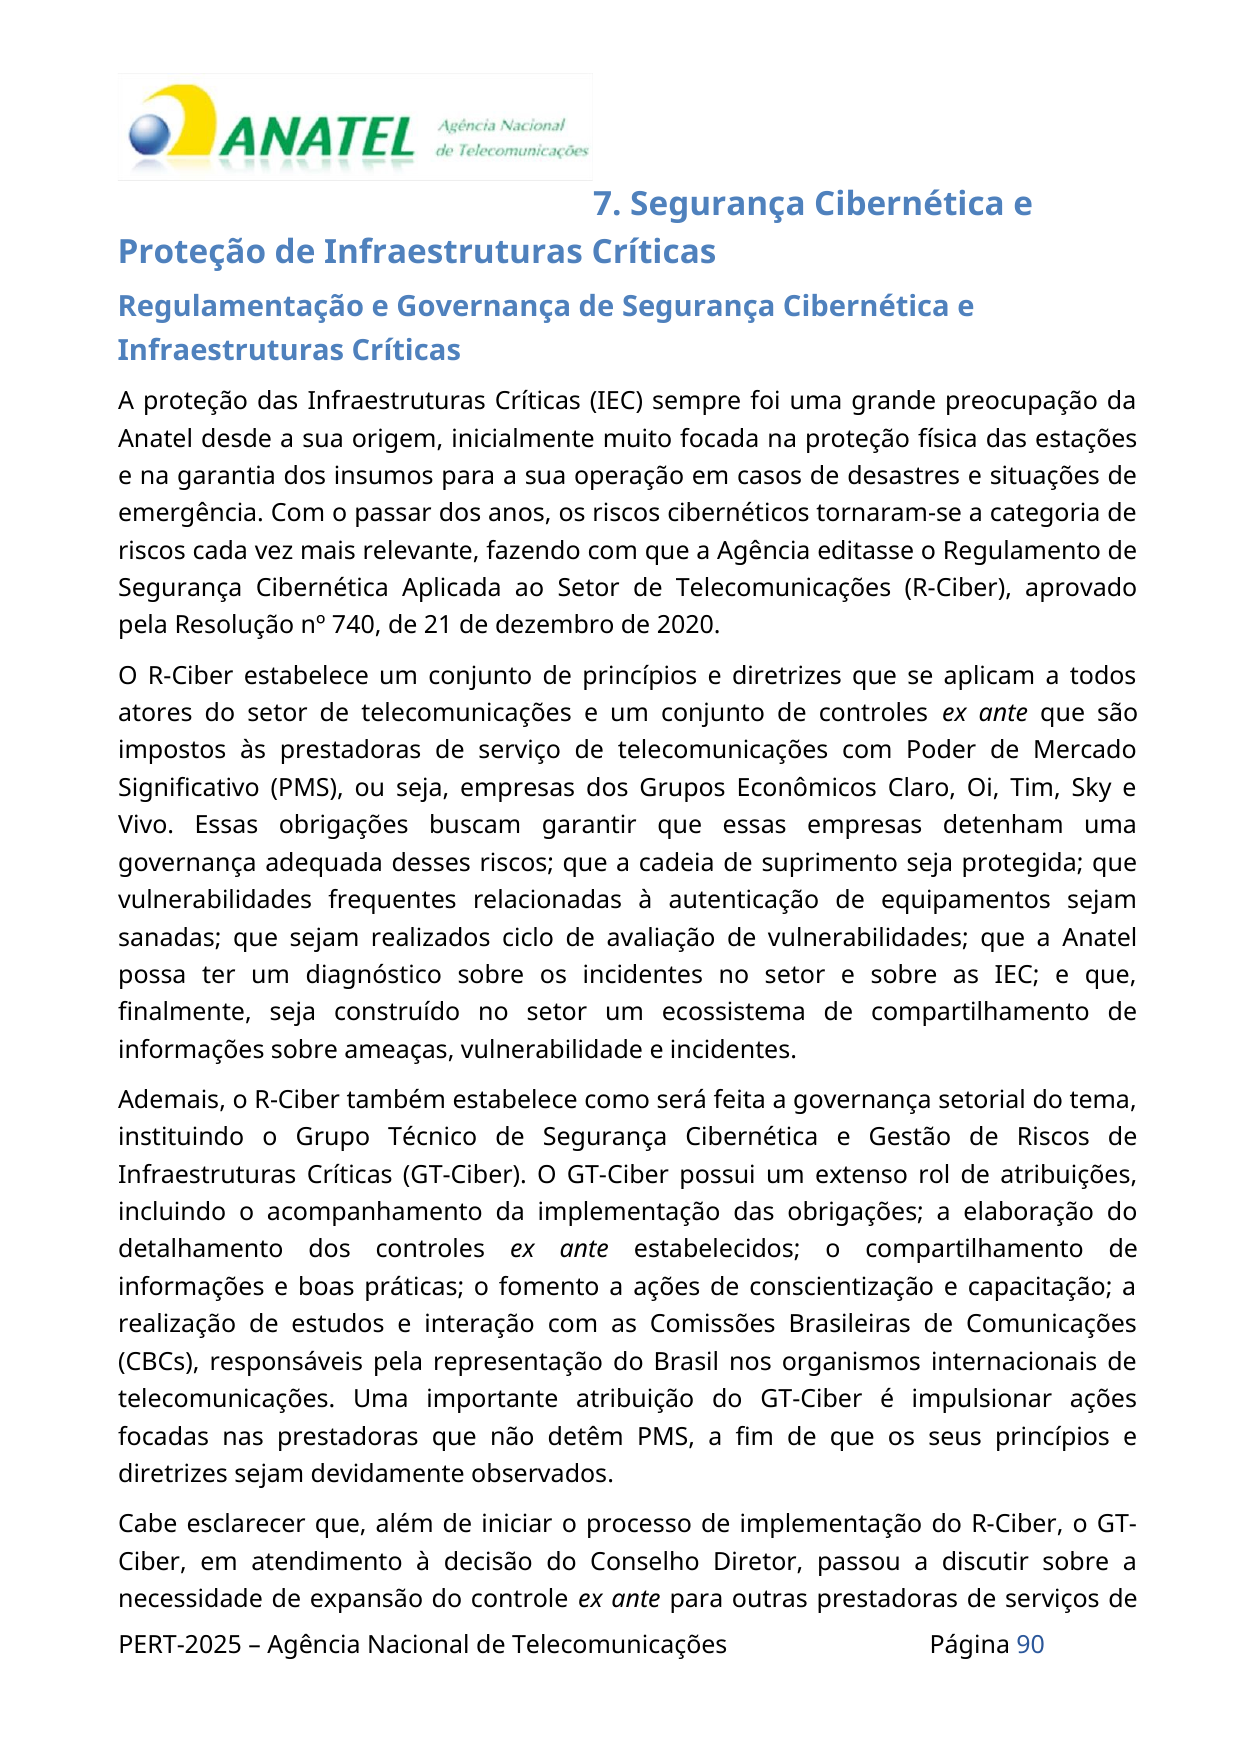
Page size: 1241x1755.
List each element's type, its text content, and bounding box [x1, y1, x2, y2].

text A proteção das Infraestruturas Críticas (IEC) sempre foi uma grande preocupação da Anatel desde a sua origem, inicialmente muito focada na proteção física das estações e na garantia dos insumos para a sua operação em casos de desastres e situações de emergência. Com o passar dos anos, os riscos cibernéticos tornaram-se a categoria de riscos cada vez mais relevante, fazendo com que a Agência editasse o Regulamento de Segurança Cibernética Aplicada ao Setor de Telecomunicações (R-Ciber), aprovado pela Resolução nº 740, de 21 de dezembro de 2020. [118, 383, 1138, 641]
text Ademais, o R-Ciber também estabelece como será feita a governança setorial do tema, instituindo o Grupo Técnico de Segurança Cibernética e Gestão de Riscos de Infraestruturas Críticas (GT-Ciber). O GT-Ciber possui um extenso rol de atribuições, incluindo o acompanhamento da implementação das obrigações; a elaboração do detalhamento dos controles ex ante estabelecidos; o compartilhamento de informações e boas práticas; o fomento a ações de conscientização e capacitação; a realização de estudos e interação com as Comissões Brasileiras de Comunicações (CBCs), responsáveis pela representação do Brasil nos organismos internacionais de telecomunicações. Uma importante atribuição do GT-Ciber é impulsionar ações focadas nas prestadoras que não detêm PMS, a fim de que os seus princípios e diretrizes sejam devidamente observados. [118, 1082, 1138, 1489]
subtitle Regulamentação e Governança de Segurança Cibernética e Infraestruturas Críticas [117, 286, 1127, 369]
text O R-Ciber estabelece um conjunto de princípios e diretrizes que se aplicam a todos atores do setor de telecomunicações e um conjunto de controles ex ante que são impostos às prestadoras de serviço de telecomunicações com Poder de Mercado Significativo (PMS), ou seja, empresas dos Grupos Econômicos Claro, Oi, Tim, Sky e Vivo. Essas obrigações buscam garantir que essas empresas detenham uma governança adequada desses riscos; que a cadeia de suprimento seja protegida; que vulnerabilidades frequentes relacionadas à autenticação de equipamentos sejam sanadas; que sejam realizados ciclo de avaliação de vulnerabilidades; que a Anatel possa ter um diagnóstico sobre os incidentes no setor e sobre as IEC; e que, finalmente, seja construído no setor um ecossistema de compartilhamento de informações sobre ameaças, vulnerabilidade e incidentes. [118, 657, 1138, 1065]
text Cabe esclarecer que, além de iniciar o processo de implementação do R-Ciber, o GT-Ciber, em atendimento à decisão do Conselho Diretor, passou a discutir sobre a necessidade de expansão do controle ex ante para outras prestadoras de serviços de [118, 1506, 1138, 1614]
subtitle 7. Segurança Cibernética e Proteção de Infraestruturas Críticas [117, 180, 1139, 273]
